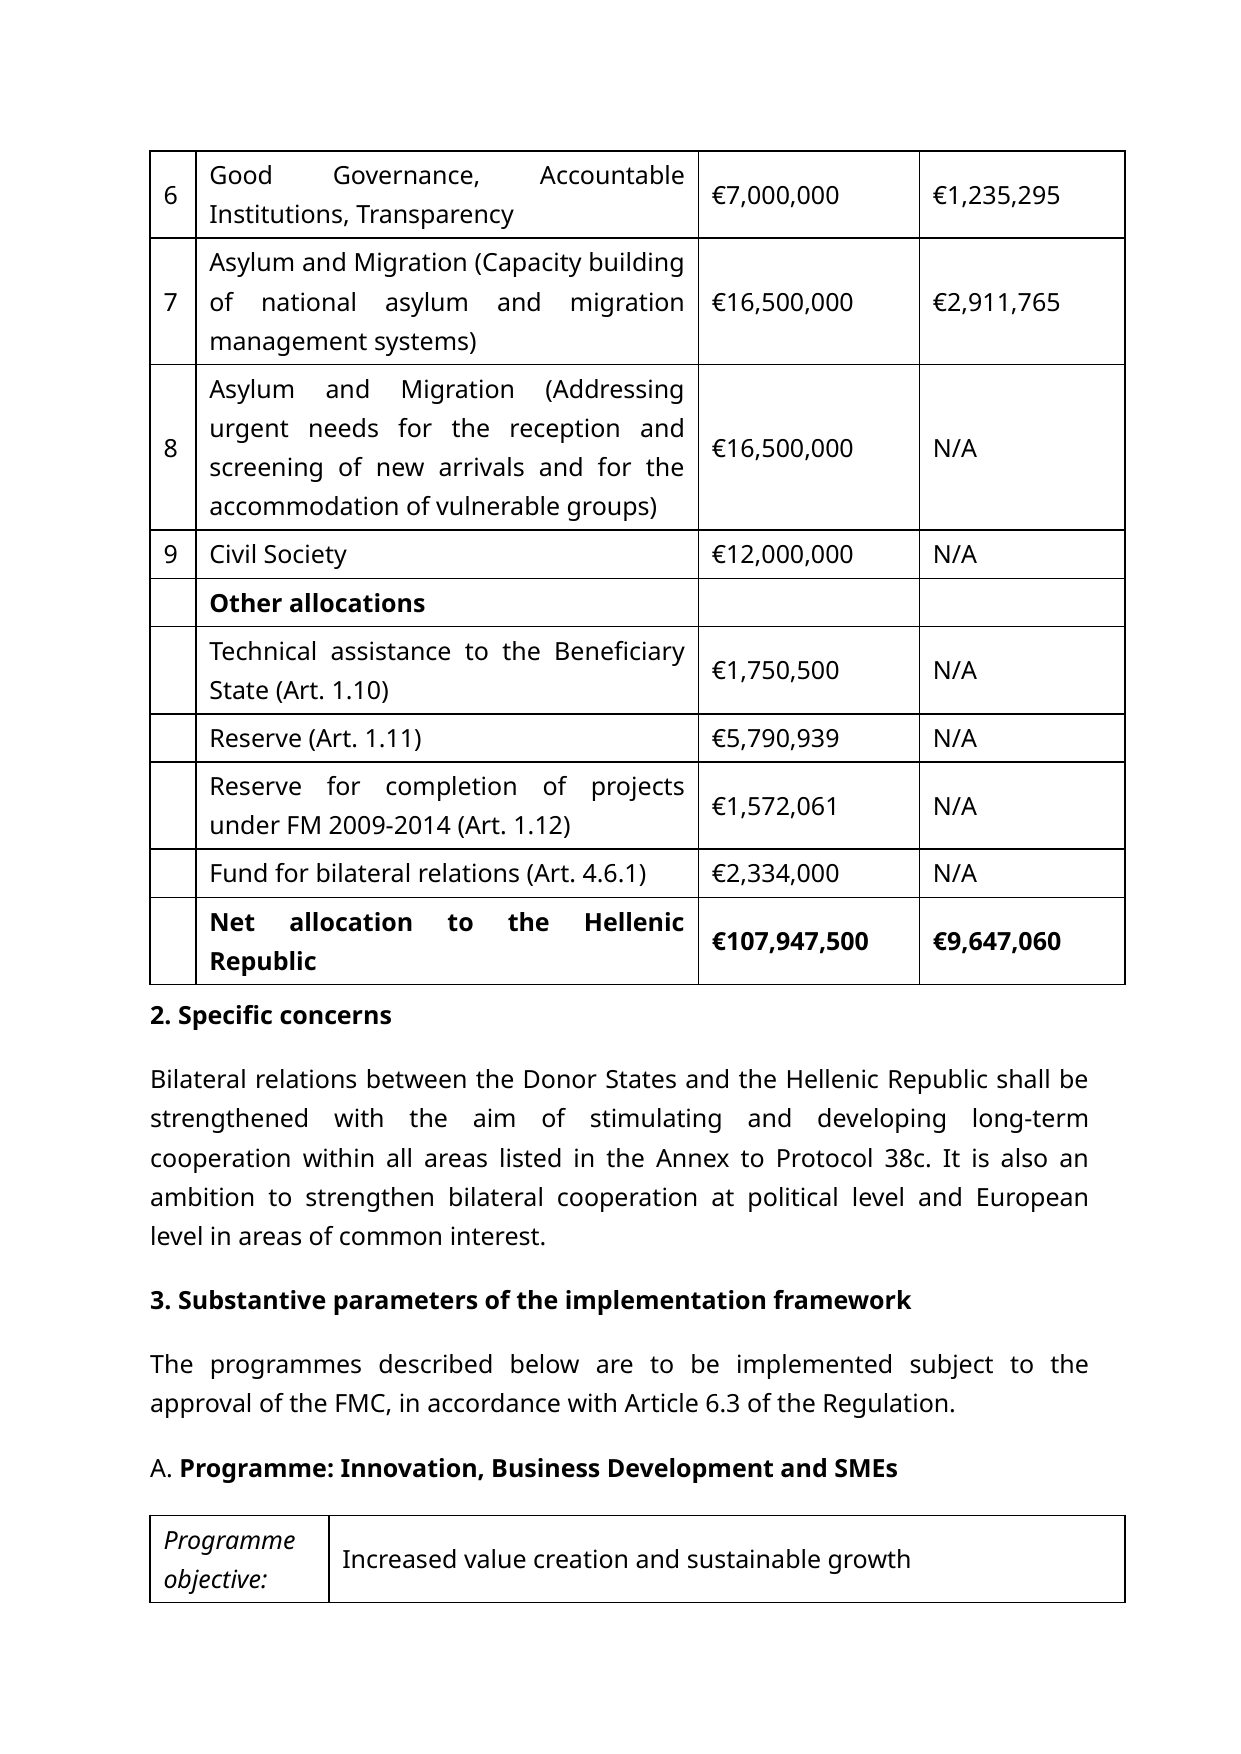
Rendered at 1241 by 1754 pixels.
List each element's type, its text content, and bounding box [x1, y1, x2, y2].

table_cell €1,572,061 [699, 763, 919, 848]
text Bilateral relations between the Donor States and the Hellenic Republic shall be strengthened with the aim of stimulating and developing long-term cooperation within all areas listed in the Annex to Protocol 38c. It is also an ambition to strengthen bilateral cooperation at political level and European level in areas of common interest. [150, 1062, 1090, 1253]
table_header Programme objective: [151, 1516, 328, 1602]
table_cell [151, 763, 195, 848]
table_cell €2,911,765 [920, 239, 1124, 364]
table_cell Other allocations [197, 579, 698, 626]
table_cell €1,235,295 [920, 152, 1124, 237]
table_cell 8 [151, 365, 195, 529]
table_cell [699, 579, 919, 626]
table_cell Reserve for completion of projects under FM 2009-2014 (Art. 1.12) [197, 763, 698, 848]
table_cell [151, 850, 195, 896]
table_cell [151, 898, 195, 984]
table_cell N/A [920, 850, 1124, 896]
table_cell 6 [151, 152, 195, 237]
table_cell 9 [151, 531, 195, 577]
table_cell [151, 627, 195, 713]
table_cell €12,000,000 [699, 531, 919, 577]
table_cell €9,647,060 [920, 898, 1124, 984]
table_cell Asylum and Migration (Addressing urgent needs for the reception and screening of new arrivals and for the accommodation of vulnerable groups) [197, 365, 698, 529]
table_cell €2,334,000 [699, 850, 919, 896]
table_cell 7 [151, 239, 195, 364]
table_cell Fund for bilateral relations (Art. 4.6.1) [197, 850, 698, 896]
table_header Increased value creation and sustainable growth [330, 1516, 1124, 1602]
table_cell N/A [920, 365, 1124, 529]
table_cell [920, 579, 1124, 626]
table_cell N/A [920, 627, 1124, 713]
text A. Programme: Innovation, Business Development and SMEs [150, 1450, 1090, 1484]
table_cell €16,500,000 [699, 365, 919, 529]
table_cell Net allocation to the Hellenic Republic [197, 898, 698, 984]
text The programmes described below are to be implemented subject to the approval of the FMC, in accordance with Article 6.3 of the Regulation. [150, 1347, 1090, 1420]
text 3. Substantive parameters of the implementation framework [150, 1283, 1090, 1317]
table_cell €1,750,500 [699, 627, 919, 713]
table_cell €7,000,000 [699, 152, 919, 237]
table_cell Good Governance, Accountable Institutions, Transparency [197, 152, 698, 237]
table_cell N/A [920, 531, 1124, 577]
table_cell [151, 579, 195, 626]
table_cell Asylum and Migration (Capacity building of national asylum and migration management systems) [197, 239, 698, 364]
table_cell [151, 715, 195, 761]
table_cell N/A [920, 715, 1124, 761]
table_cell €5,790,939 [699, 715, 919, 761]
table_cell Technical assistance to the Beneficiary State (Art. 1.10) [197, 627, 698, 713]
table_cell Civil Society [197, 531, 698, 577]
table_cell €107,947,500 [699, 898, 919, 984]
table_cell N/A [920, 763, 1124, 848]
table_cell Reserve (Art. 1.11) [197, 715, 698, 761]
text 2. Specific concerns [150, 998, 1090, 1032]
table_cell €16,500,000 [699, 239, 919, 364]
